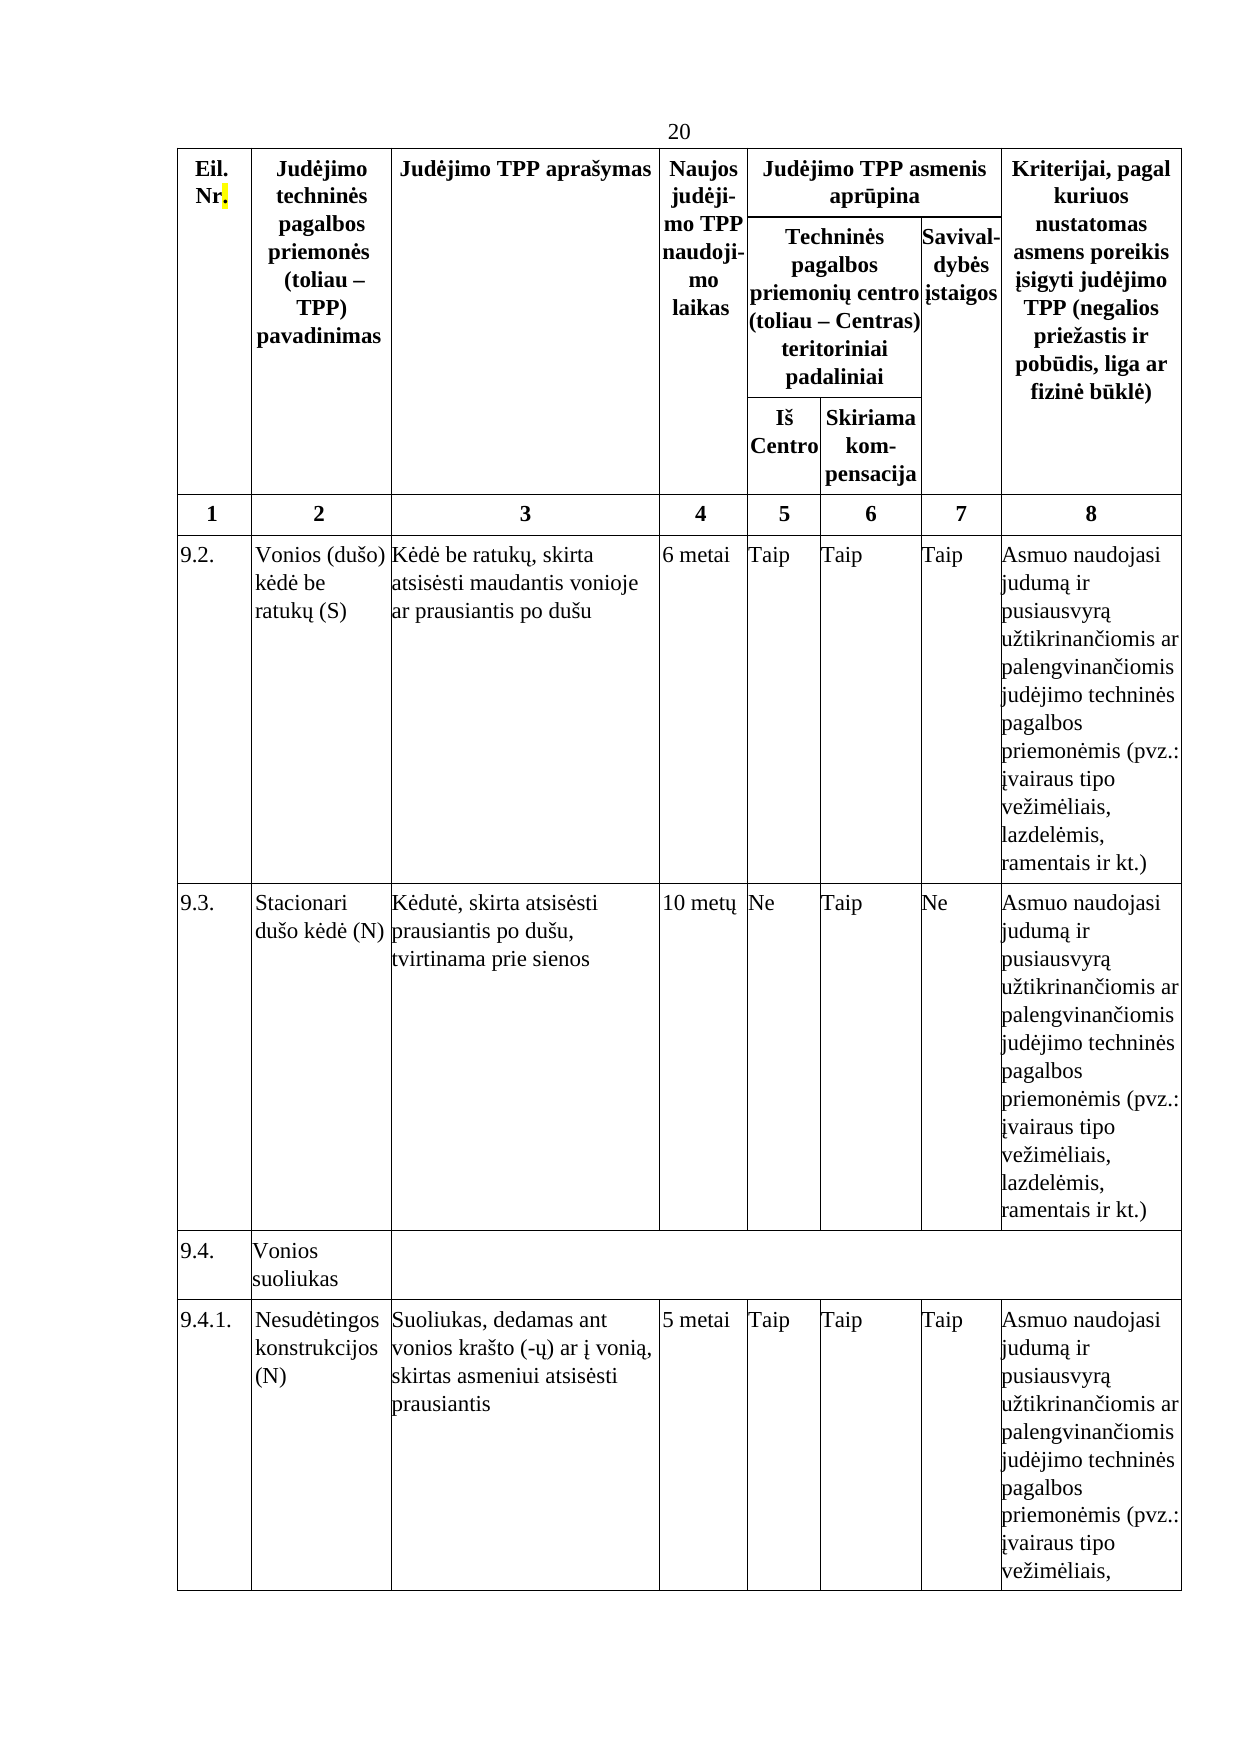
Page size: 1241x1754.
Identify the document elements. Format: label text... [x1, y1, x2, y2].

table_cell Ne [748, 884, 820, 1230]
table_cell Skiriama kom-pensacija [821, 398, 921, 493]
table_cell 8 [1002, 495, 1181, 534]
table_cell [392, 1231, 1181, 1299]
table_cell 7 [922, 495, 1001, 534]
table_header Judėjimo TPP aprašymas [392, 149, 659, 493]
table_cell Kėdė be ratukų, skirta atsisėsti maudantis vonioje ar prausiantis po dušu [392, 536, 659, 882]
table_cell Asmuo naudojasi judumą ir pusiausvyrą užtikrinančiomis ar palengvinančiomis judėjimo techninės pagalbos priemonėmis (pvz.: įvairaus tipo vežimėliais, [1002, 1300, 1181, 1590]
table_cell 1 [178, 495, 251, 534]
table_cell 5 [748, 495, 820, 534]
table_cell Vonios (dušo) kėdė be ratukų (S) [252, 536, 391, 882]
table_cell 4 [660, 495, 747, 534]
table_header Judėjimo techninės pagalbos priemonės (toliau – TPP) pavadinimas [252, 149, 391, 493]
table_cell Taip [922, 1300, 1001, 1590]
table_cell Vonios suoliukas [252, 1231, 391, 1299]
table_cell 9.4.1. [178, 1300, 251, 1590]
table_cell 3 [392, 495, 659, 534]
table_cell Taip [821, 1300, 921, 1590]
table_cell Techninės pagalbos priemonių centro (toliau – Centras) teritoriniai padaliniai [748, 218, 921, 397]
table_cell 9.2. [178, 536, 251, 882]
table_cell 5 metai [660, 1300, 747, 1590]
table_header Eil. Nr. [178, 149, 251, 493]
table_cell Nesudėtingos konstrukcijos (N) [252, 1300, 391, 1590]
table_cell Iš Centro [748, 398, 820, 493]
table_cell 10 metų [660, 884, 747, 1230]
table_header Judėjimo TPP asmenis aprūpina [748, 149, 1001, 216]
table_cell Taip [748, 536, 820, 882]
table_cell 2 [252, 495, 391, 534]
table_header Kriterijai, pagal kuriuos nustatomas asmens poreikis įsigyti judėjimo TPP (negalios priežastis ir pobūdis, liga ar fizinė būklė) [1002, 149, 1181, 493]
table_cell Suoliukas, dedamas ant vonios krašto (-ų) ar į vonią, skirtas asmeniui atsisėsti prausiantis [392, 1300, 659, 1590]
table_cell Savival-dybės įstaigos [922, 218, 1001, 493]
table_cell Kėdutė, skirta atsisėsti prausiantis po dušu, tvirtinama prie sienos [392, 884, 659, 1230]
table_cell Taip [922, 536, 1001, 882]
table_cell Asmuo naudojasi judumą ir pusiausvyrą užtikrinančiomis ar palengvinančiomis judėjimo techninės pagalbos priemonėmis (pvz.: įvairaus tipo vežimėliais, lazdelėmis, ramentais ir kt.) [1002, 884, 1181, 1230]
table_cell Asmuo naudojasi judumą ir pusiausvyrą užtikrinančiomis ar palengvinančiomis judėjimo techninės pagalbos priemonėmis (pvz.: įvairaus tipo vežimėliais, lazdelėmis, ramentais ir kt.) [1002, 536, 1181, 882]
table_cell Ne [922, 884, 1001, 1230]
table_cell 9.3. [178, 884, 251, 1230]
table_cell Taip [821, 536, 921, 882]
table_header Naujos judėji- mo TPP naudoji-mo laikas [660, 149, 747, 493]
table_cell 9.4. [178, 1231, 251, 1299]
table_cell Taip [821, 884, 921, 1230]
table_cell 6 metai [660, 536, 747, 882]
table_cell 6 [821, 495, 921, 534]
table_cell Stacionari dušo kėdė (N) [252, 884, 391, 1230]
table_cell Taip [748, 1300, 820, 1590]
